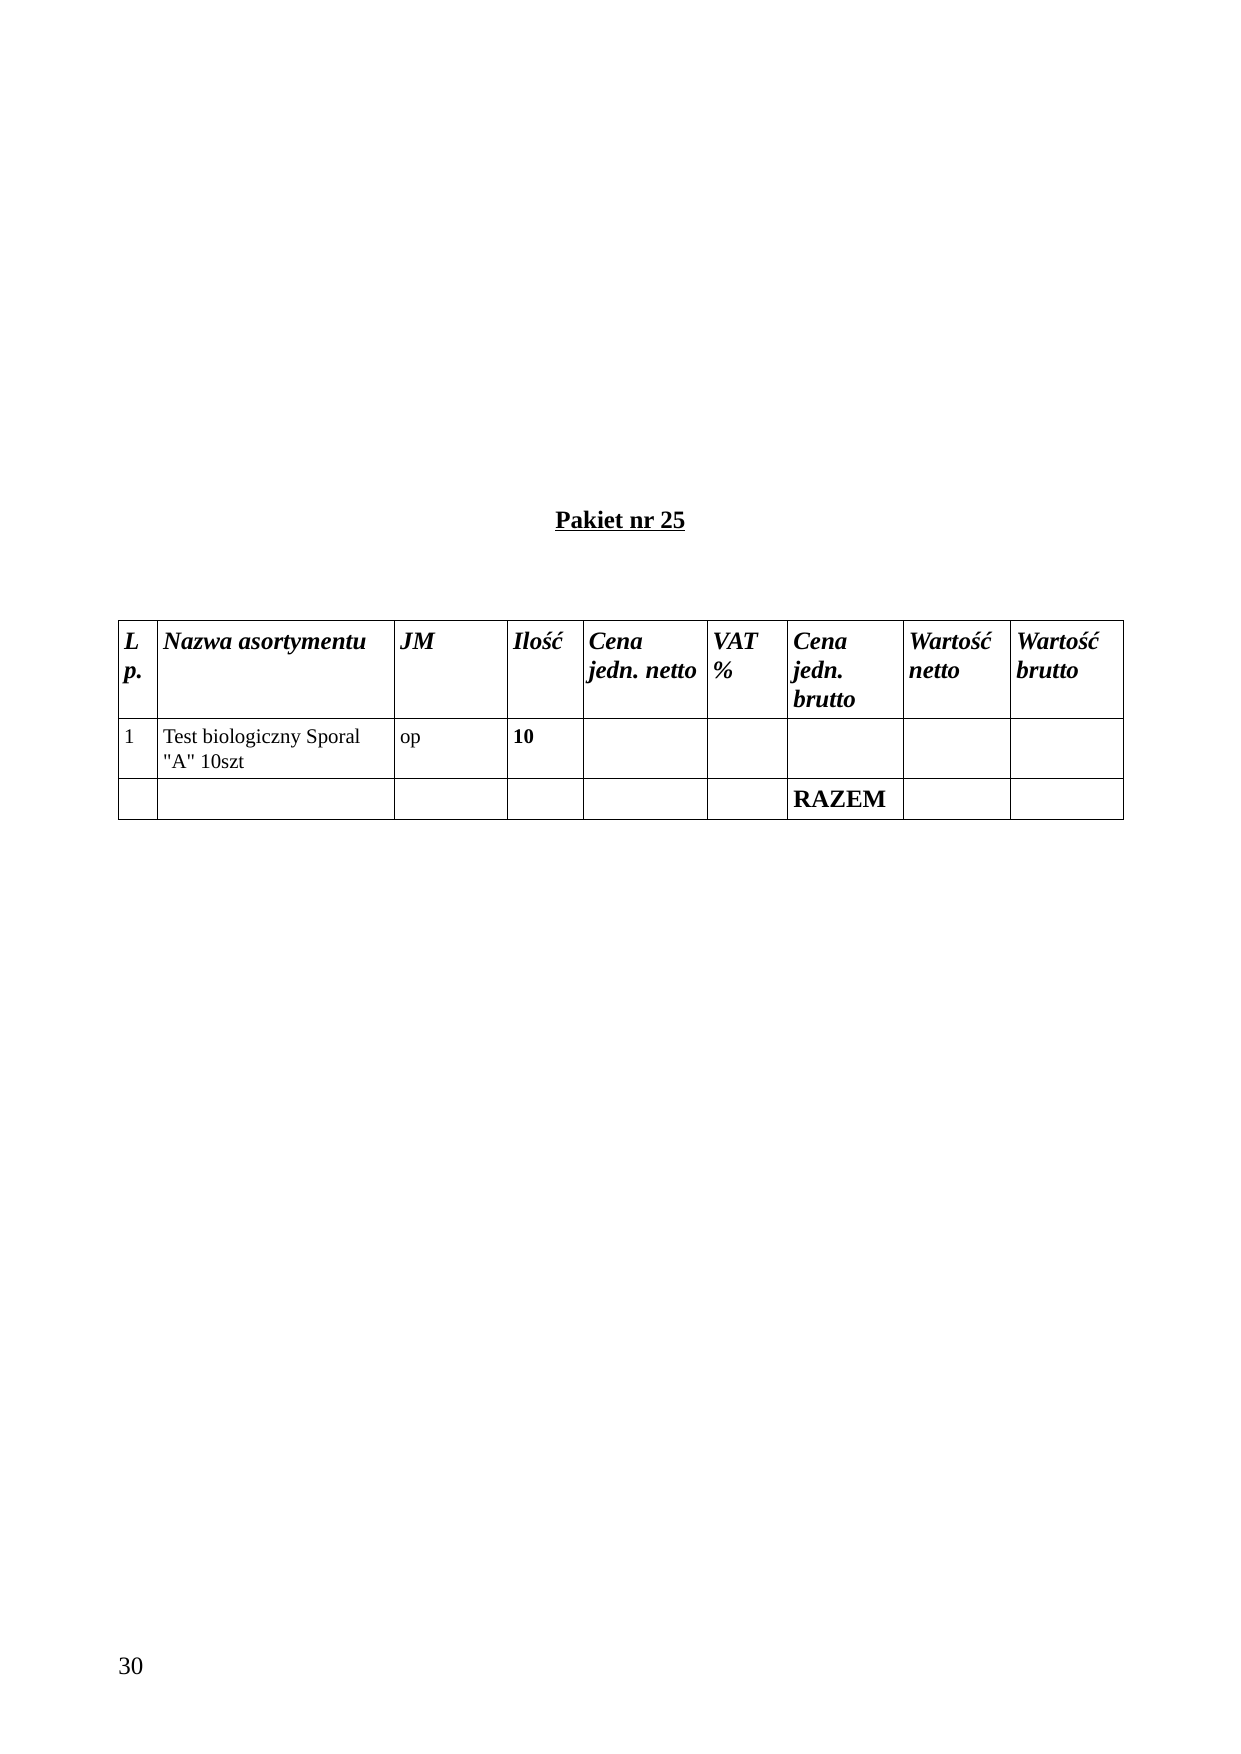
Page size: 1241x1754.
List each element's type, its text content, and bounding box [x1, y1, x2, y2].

table_cell 1 [119, 719, 157, 778]
table_cell [708, 719, 787, 778]
table_header JM [395, 621, 507, 718]
table_cell [1011, 719, 1123, 778]
table_header Wartość netto [904, 621, 1010, 718]
table_cell [584, 779, 707, 819]
table_cell [708, 779, 787, 819]
table_header VAT % [708, 621, 787, 718]
table_header Nazwa asortymentu [158, 621, 394, 718]
table_cell 10 [508, 719, 583, 778]
table_cell [904, 779, 1010, 819]
table_cell [1011, 779, 1123, 819]
table_header Wartość brutto [1011, 621, 1123, 718]
table_cell [584, 719, 707, 778]
table_cell Test biologiczny Sporal "A" 10szt [158, 719, 394, 778]
table_header Cena jedn. netto [584, 621, 707, 718]
table_cell [395, 779, 507, 819]
table_cell op [395, 719, 507, 778]
table_header Lp. [119, 621, 157, 718]
table_cell [788, 719, 903, 778]
table_cell [904, 719, 1010, 778]
table_cell [119, 779, 157, 819]
table_header Ilość [508, 621, 583, 718]
table_header Cena jedn. brutto [788, 621, 903, 718]
table_cell [508, 779, 583, 819]
text Pakiet nr 25 [118, 505, 1122, 534]
table_cell [158, 779, 394, 819]
table_cell RAZEM [788, 779, 903, 819]
